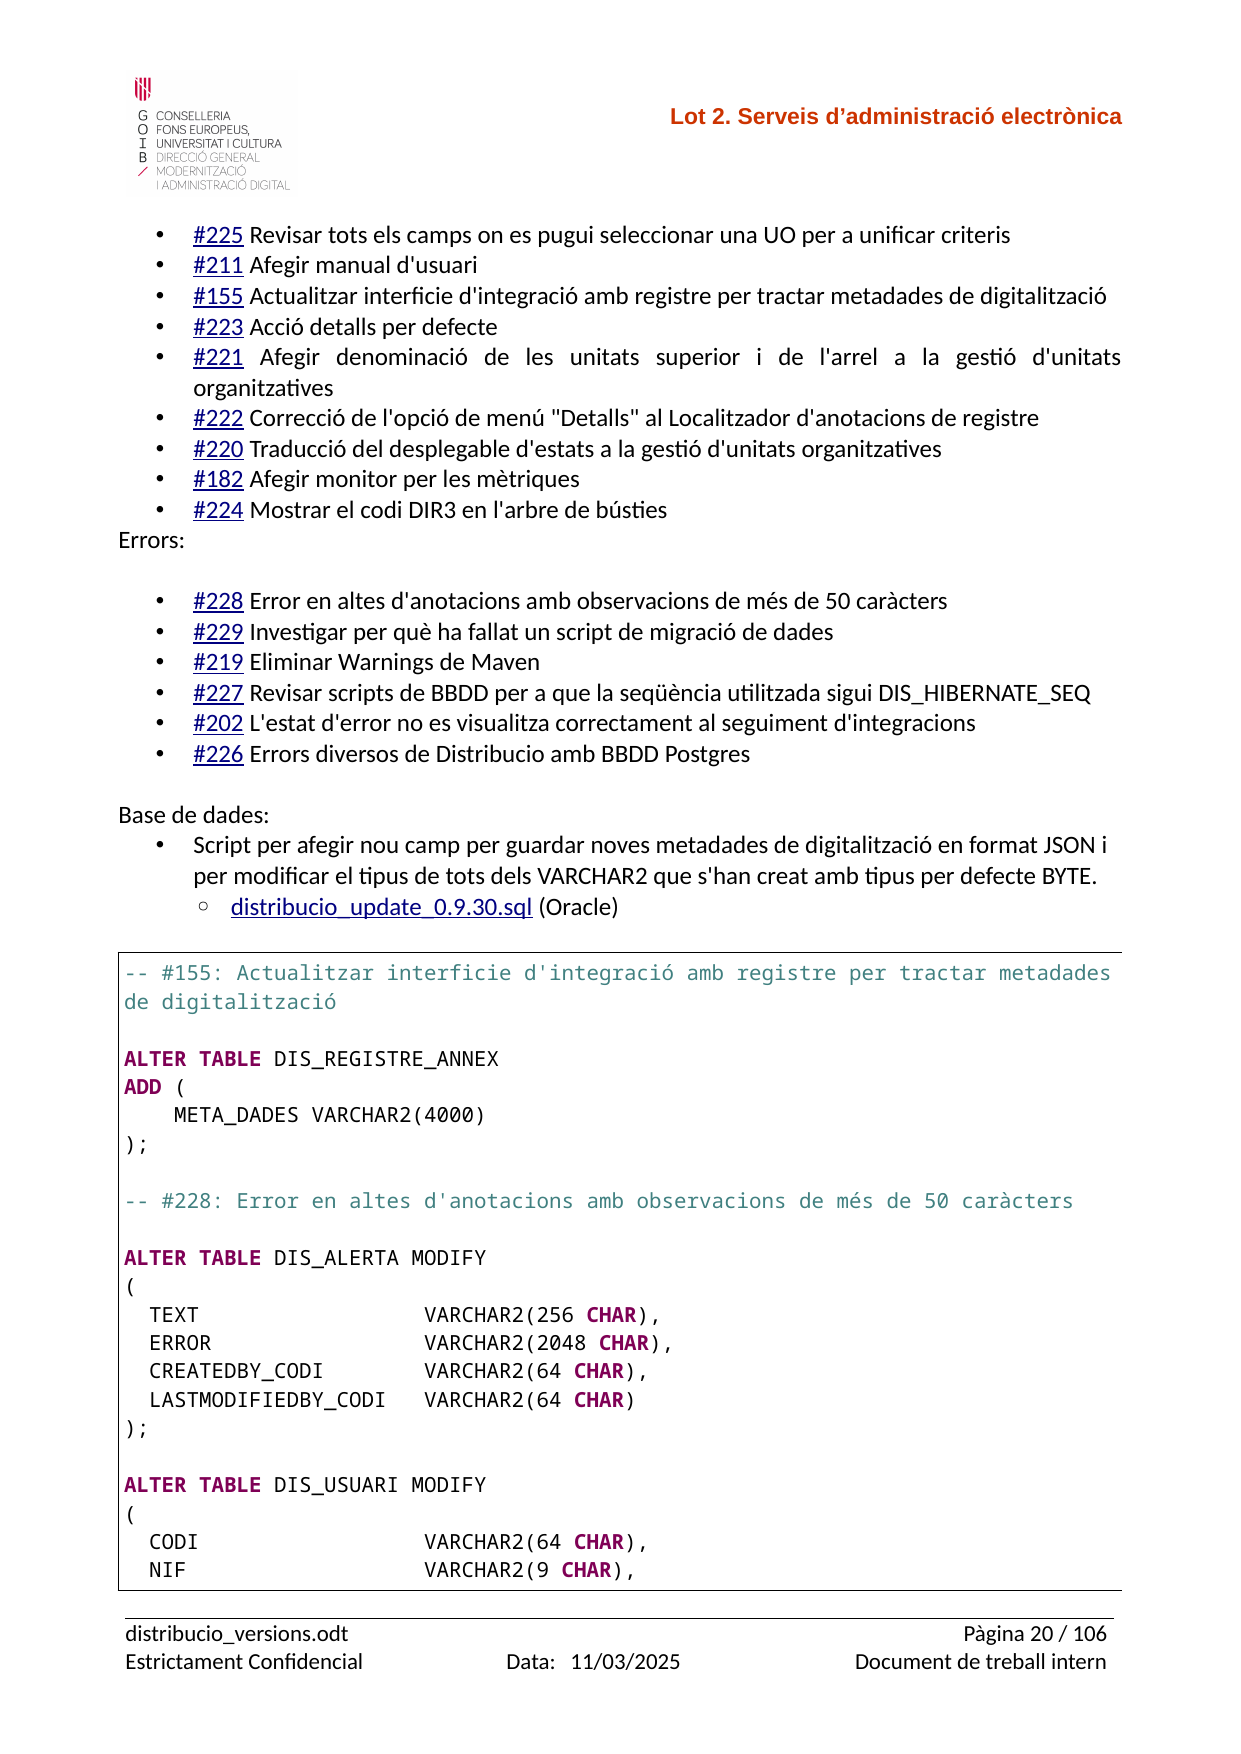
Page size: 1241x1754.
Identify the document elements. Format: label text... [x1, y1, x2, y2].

list #226 Errors diversos de Distribucio amb BBDD Postgres [156, 738, 1122, 768]
list #220 Traducció del desplegable d'estats a la gestió d'unitats organitzatives [156, 433, 1122, 463]
list #228 Error en altes d'anotacions amb observacions de més de 50 caràcters [156, 585, 1122, 616]
list #221 Afegir denominació de les unitats superior i de l'arrel a la gestió d'unitats organitzatives [156, 341, 1122, 402]
picture [126, 70, 299, 197]
table_header -- #155: Actualitzar interficie d'integració amb registre per tractar metadades de digitalització ALTER TABLE DIS_REGISTRE_ANNEX ADD ( META_DADES VARCHAR2(4000) ); -- #228: Error en altes d'anotacions amb observacions de més de 50 caràcters ALTER TABLE DIS_ALERTA MODIFY ( TEXT VARCHAR2(256 CHAR), ERROR VARCHAR2(2048 CHAR), CREATEDBY_CODI VARCHAR2(64 CHAR), LASTMODIFIEDBY_CODI VARCHAR2(64 CHAR) ); ALTER TABLE DIS_USUARI MODIFY ( CODI VARCHAR2(64 CHAR), NIF VARCHAR2(9 CHAR), [119, 953, 1122, 1590]
list #202 L'estat d'error no es visualitza correctament al seguiment d'integracions [156, 707, 1122, 738]
list #224 Mostrar el codi DIR3 en l'arbre de bústies [156, 494, 1122, 524]
list #222 Correcció de l'opció de menú "Detalls" al Localitzador d'anotacions de registre [156, 402, 1122, 433]
list #182 Afegir monitor per les mètriques [156, 463, 1122, 494]
list #219 Eliminar Warnings de Maven [156, 646, 1122, 677]
text Base de dades: [118, 799, 1122, 829]
list #225 Revisar tots els camps on es pugui seleccionar una UO per a unificar criteris [156, 219, 1122, 250]
list #229 Investigar per què ha fallat un script de migració de dades [156, 616, 1122, 646]
list #227 Revisar scripts de BBDD per a que la seqüència utilitzada sigui DIS_HIBERNATE_SEQ [156, 677, 1122, 707]
list #223 Acció detalls per defecte [156, 311, 1122, 341]
list #211 Afegir manual d'usuari [156, 250, 1122, 280]
list Script per afegir nou camp per guardar noves metadades de digitalització en format JSON i per modificar el tipus de tots dels VARCHAR2 que s'han creat amb tipus per defecte BYTE. [156, 829, 1122, 891]
text Errors: [118, 524, 1122, 555]
list #155 Actualitzar interficie d'integració amb registre per tractar metadades de digitalització [156, 280, 1122, 311]
list distribucio_update_0.9.30.sql (Oracle) [193, 891, 1122, 921]
